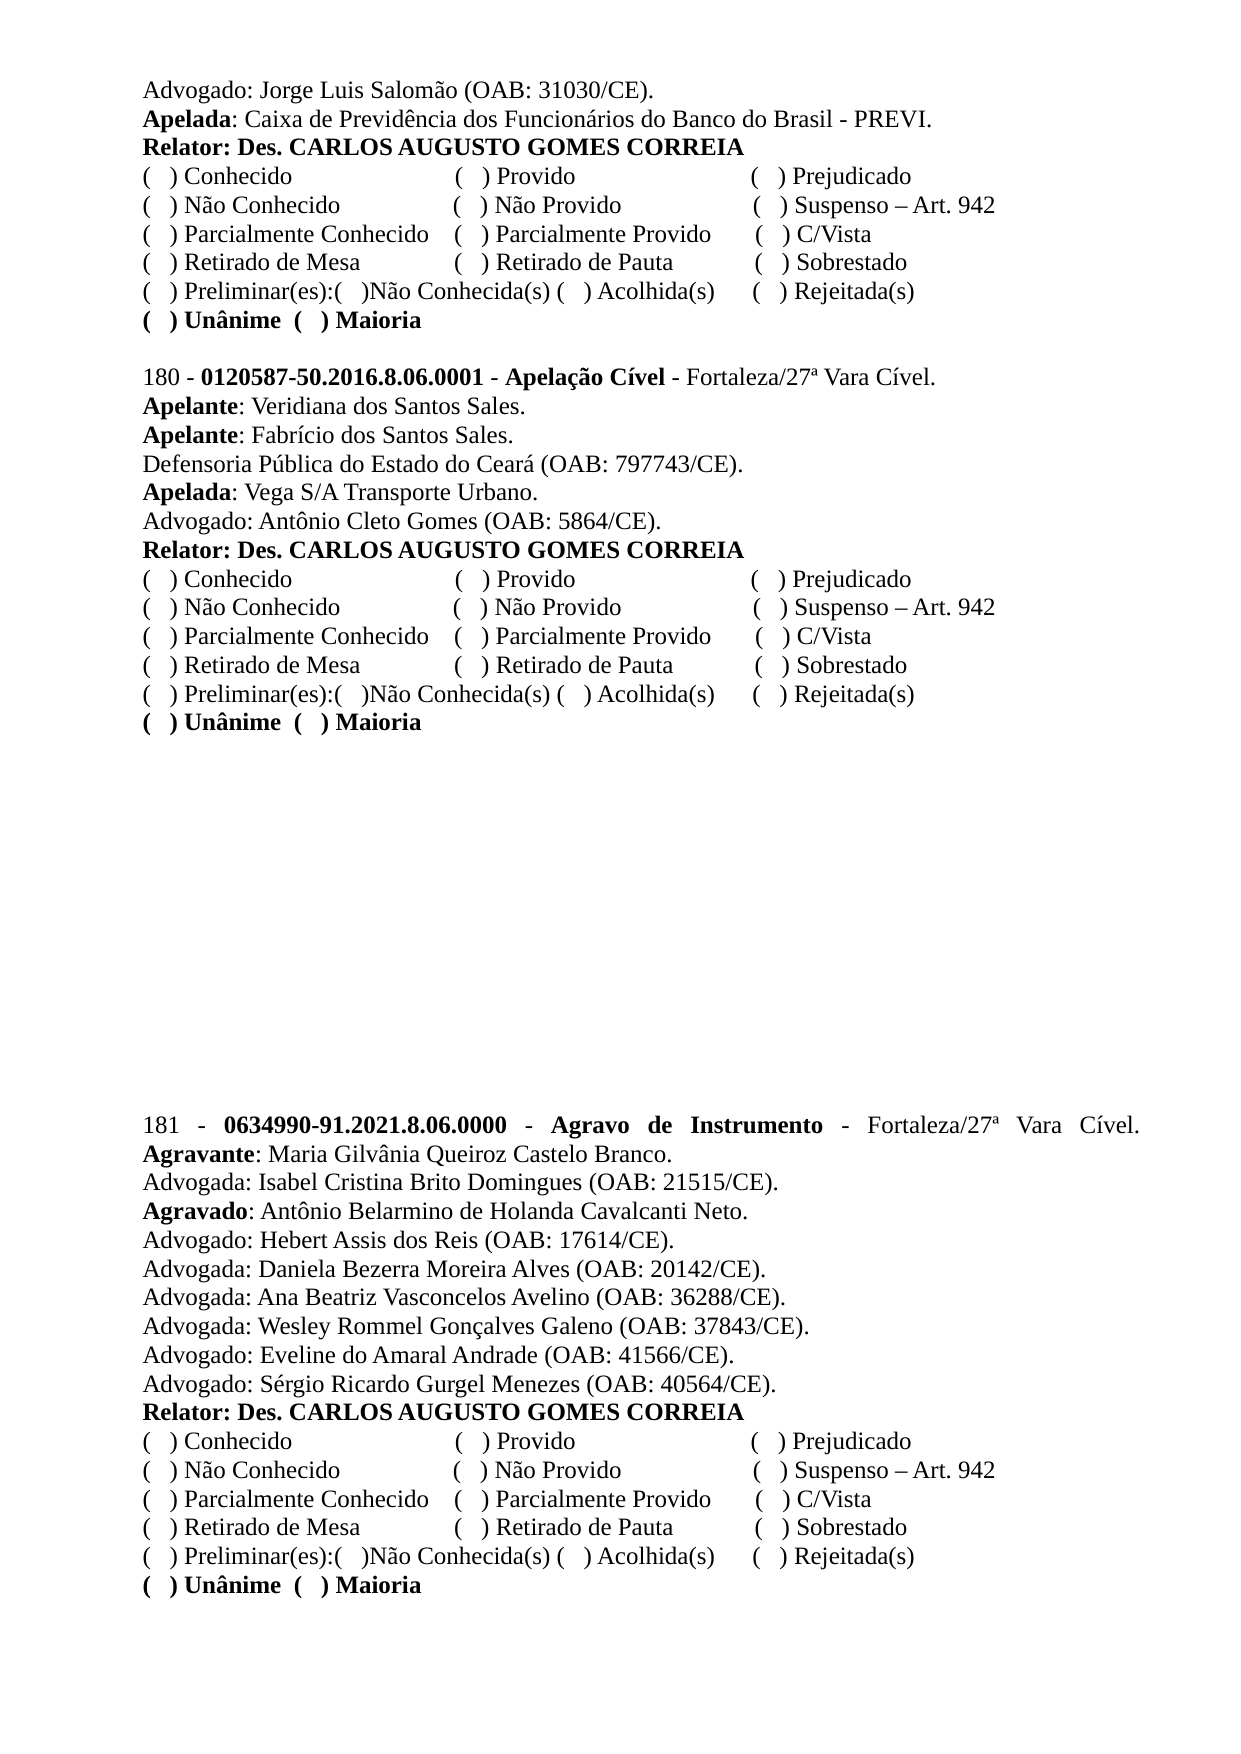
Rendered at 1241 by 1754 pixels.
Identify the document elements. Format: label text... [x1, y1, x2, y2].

text ( ) Parcialmente Conhecido ( ) Parcialmente Provido ( ) C/Vista [142, 1484, 1158, 1512]
text Apelante: Fabrício dos Santos Sales. [142, 420, 1141, 449]
text ( ) Retirado de Mesa ( ) Retirado de Pauta ( ) Sobrestado [142, 247, 1158, 276]
text ( ) Preliminar(es):( )Não Conhecida(s) ( ) Acolhida(s) ( ) Rejeitada(s) [142, 276, 1158, 305]
text Apelada: Caixa de Previdência dos Funcionários do Banco do Brasil - PREVI. [142, 104, 1141, 132]
text ( ) Não Conhecido ( ) Não Provido ( ) Suspenso – Art. 942 [142, 592, 1158, 621]
text Advogado: Hebert Assis dos Reis (OAB: 17614/CE). [142, 1225, 1141, 1254]
text Advogado: Antônio Cleto Gomes (OAB: 5864/CE). [142, 506, 1141, 535]
text Agravado: Antônio Belarmino de Holanda Cavalcanti Neto. [142, 1196, 1141, 1225]
text Advogada: Wesley Rommel Gonçalves Galeno (OAB: 37843/CE). [142, 1311, 1141, 1340]
text ( ) Conhecido ( ) Provido ( ) Prejudicado [142, 161, 1141, 190]
text Advogado: Jorge Luis Salomão (OAB: 31030/CE). [142, 75, 1141, 104]
text ( ) Unânime ( ) Maioria [142, 707, 1158, 736]
text 181 - 0634990-91.2021.8.06.0000 - Agravo de Instrumento - Fortaleza/27ª Vara Cível. Agravante: Maria Gilvânia Queiroz Castelo Branco. [142, 1110, 1141, 1167]
text Relator: Des. CARLOS AUGUSTO GOMES CORREIA [142, 132, 1141, 161]
text Relator: Des. CARLOS AUGUSTO GOMES CORREIA [142, 535, 1141, 564]
text ( ) Retirado de Mesa ( ) Retirado de Pauta ( ) Sobrestado [142, 1512, 1158, 1541]
text Advogada: Daniela Bezerra Moreira Alves (OAB: 20142/CE). [142, 1254, 1141, 1282]
text Apelante: Veridiana dos Santos Sales. [142, 391, 1141, 420]
text ( ) Conhecido ( ) Provido ( ) Prejudicado [142, 564, 1141, 592]
text ( ) Parcialmente Conhecido ( ) Parcialmente Provido ( ) C/Vista [142, 219, 1158, 247]
text Advogada: Isabel Cristina Brito Domingues (OAB: 21515/CE). [142, 1167, 1141, 1196]
text ( ) Unânime ( ) Maioria [142, 1570, 1158, 1599]
text 180 - 0120587-50.2016.8.06.0001 - Apelação Cível - Fortaleza/27ª Vara Cível. [142, 362, 1141, 391]
text Relator: Des. CARLOS AUGUSTO GOMES CORREIA [142, 1397, 1141, 1426]
text Advogado: Sérgio Ricardo Gurgel Menezes (OAB: 40564/CE). [142, 1369, 1141, 1397]
text ( ) Não Conhecido ( ) Não Provido ( ) Suspenso – Art. 942 [142, 190, 1158, 219]
text ( ) Parcialmente Conhecido ( ) Parcialmente Provido ( ) C/Vista [142, 621, 1158, 650]
text ( ) Preliminar(es):( )Não Conhecida(s) ( ) Acolhida(s) ( ) Rejeitada(s) [142, 1541, 1158, 1570]
text ( ) Preliminar(es):( )Não Conhecida(s) ( ) Acolhida(s) ( ) Rejeitada(s) [142, 679, 1158, 707]
text Advogado: Eveline do Amaral Andrade (OAB: 41566/CE). [142, 1340, 1141, 1369]
text ( ) Conhecido ( ) Provido ( ) Prejudicado [142, 1426, 1141, 1455]
text Advogada: Ana Beatriz Vasconcelos Avelino (OAB: 36288/CE). [142, 1282, 1141, 1311]
text ( ) Unânime ( ) Maioria [142, 305, 1158, 334]
text ( ) Não Conhecido ( ) Não Provido ( ) Suspenso – Art. 942 [142, 1455, 1158, 1484]
text ( ) Retirado de Mesa ( ) Retirado de Pauta ( ) Sobrestado [142, 650, 1158, 679]
text Defensoria Pública do Estado do Ceará (OAB: 797743/CE). [142, 449, 1141, 477]
text Apelada: Vega S/A Transporte Urbano. [142, 477, 1141, 506]
